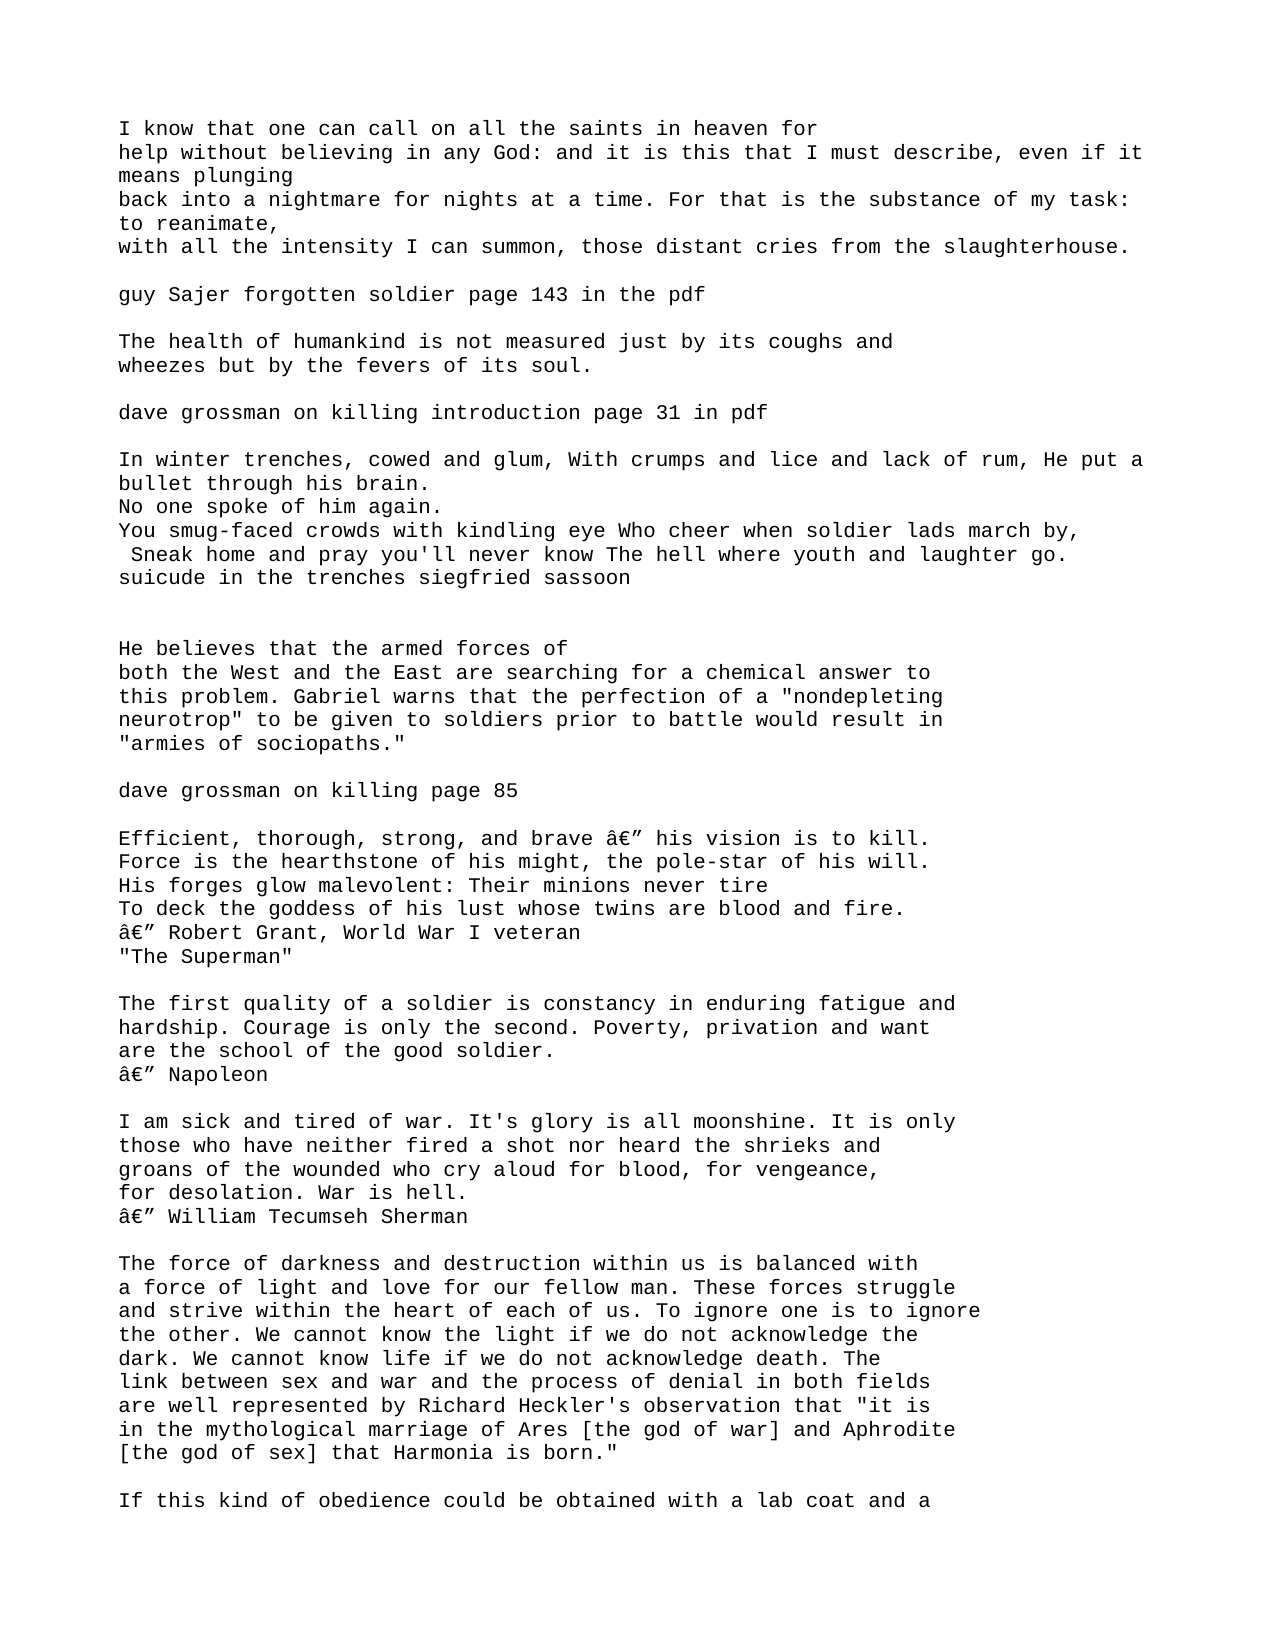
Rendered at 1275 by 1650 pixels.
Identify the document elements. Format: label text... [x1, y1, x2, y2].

text with all the intensity I can summon, those distant cries from the slaughterhouse. [118, 236, 1157, 260]
text dave grossman on killing page 85 [118, 780, 1157, 804]
text dave grossman on killing introduction page 31 in pdf [118, 402, 1157, 426]
text The health of humankind is not measured just by its coughs and [118, 331, 1157, 354]
text suicude in the trenches siegfried sassoon [118, 567, 1157, 591]
text â€” Napoleon [118, 1064, 1157, 1088]
text in the mythological marriage of Ares [the god of war] and Aphrodite [118, 1419, 1157, 1442]
text â€” Robert Grant, World War I veteran [118, 922, 1157, 946]
text and strive within the heart of each of us. To ignore one is to ignore [118, 1300, 1157, 1324]
text neurotrop" to be given to soldiers prior to battle would result in [118, 709, 1157, 733]
text are the school of the good soldier. [118, 1040, 1157, 1064]
text The force of darkness and destruction within us is balanced with [118, 1253, 1157, 1277]
text those who have neither fired a shot nor heard the shrieks and [118, 1135, 1157, 1158]
text To deck the goddess of his lust whose twins are blood and fire. [118, 898, 1157, 922]
text wheezes but by the fevers of its soul. [118, 354, 1157, 378]
text dark. We cannot know life if we do not acknowledge death. The [118, 1348, 1157, 1371]
text back into a nightmare for nights at a time. For that is the substance of my task: to reanimate, [118, 189, 1157, 236]
text â€” William Tecumseh Sherman [118, 1206, 1157, 1229]
text the other. We cannot know the light if we do not acknowledge the [118, 1324, 1157, 1348]
text His forges glow malevolent: Their minions never tire [118, 875, 1157, 898]
text for desolation. War is hell. [118, 1182, 1157, 1206]
text He believes that the armed forces of [118, 638, 1157, 662]
text Efficient, thorough, strong, and brave â€” his vision is to kill. [118, 827, 1157, 851]
text [the god of sex] that Harmonia is born." [118, 1442, 1157, 1466]
text No one spoke of him again. [118, 496, 1157, 520]
text Sneak home and pray you'll never know The hell where youth and laughter go. [118, 544, 1157, 567]
text I am sick and tired of war. It's glory is all moonshine. It is only [118, 1111, 1157, 1135]
text guy Sajer forgotten soldier page 143 in the pdf [118, 284, 1157, 307]
text help without believing in any God: and it is this that I must describe, even if it means plunging [118, 142, 1157, 189]
text are well represented by Richard Heckler's observation that "it is [118, 1395, 1157, 1419]
text this problem. Gabriel warns that the perfection of a "nondepleting [118, 686, 1157, 709]
text I know that one can call on all the saints in heaven for [118, 118, 1157, 142]
text If this kind of obedience could be obtained with a lab coat and a [118, 1489, 1157, 1513]
text "armies of sociopaths." [118, 733, 1157, 757]
text You smug-faced crowds with kindling eye Who cheer when soldier lads march by, [118, 520, 1157, 544]
text groans of the wounded who cry aloud for blood, for vengeance, [118, 1158, 1157, 1182]
text both the West and the East are searching for a chemical answer to [118, 662, 1157, 686]
text In winter trenches, cowed and glum, With crumps and lice and lack of rum, He put a bullet through his brain. [118, 449, 1157, 496]
text Force is the hearthstone of his might, the pole-star of his will. [118, 851, 1157, 875]
text "The Superman" [118, 946, 1157, 969]
text a force of light and love for our fellow man. These forces struggle [118, 1277, 1157, 1300]
text hardship. Courage is only the second. Poverty, privation and want [118, 1017, 1157, 1040]
text The first quality of a soldier is constancy in enduring fatigue and [118, 993, 1157, 1017]
text link between sex and war and the process of denial in both fields [118, 1371, 1157, 1395]
